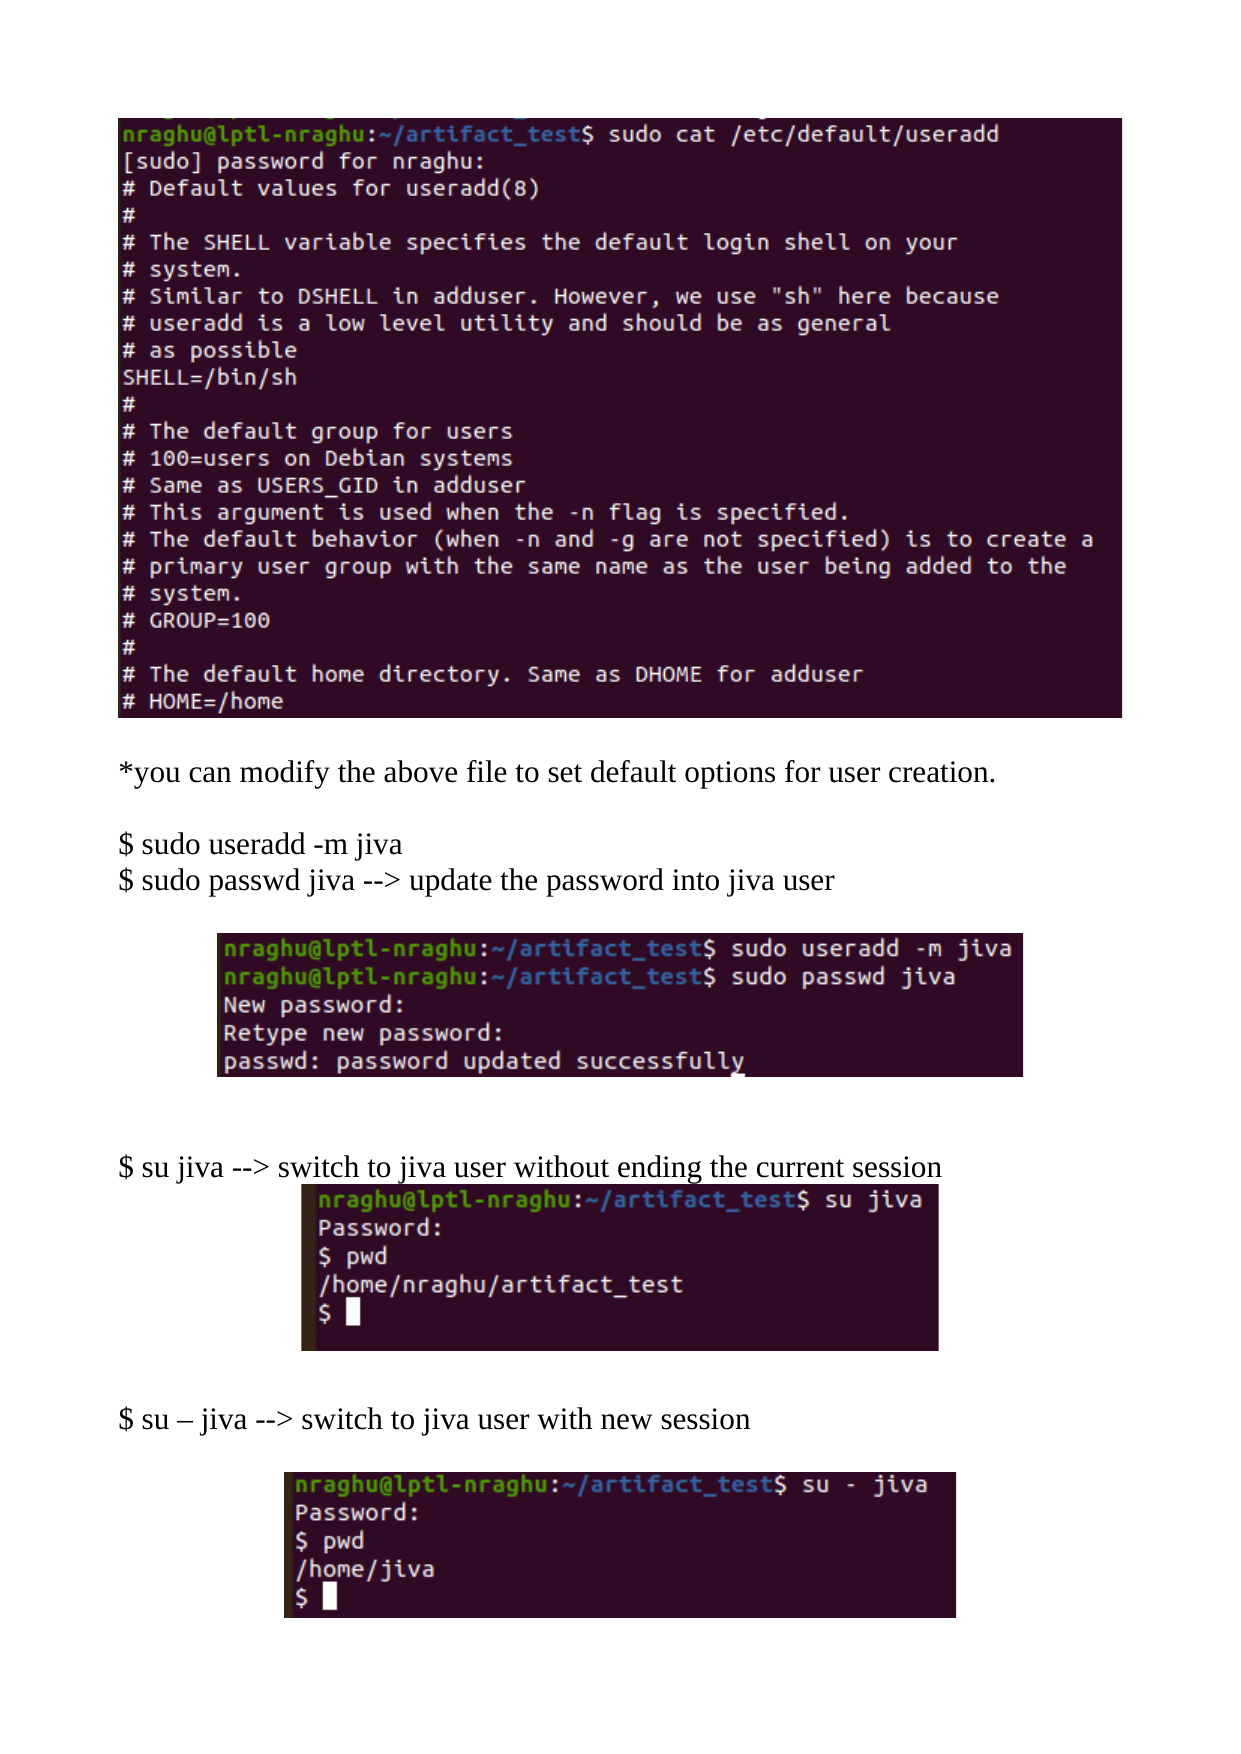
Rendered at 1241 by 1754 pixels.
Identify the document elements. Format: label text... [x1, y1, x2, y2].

text *you can modify the above file to set default options for user creation. [118, 753, 1122, 789]
picture [217, 933, 1024, 1077]
text $ su jiva --> switch to jiva user without ending the current session [118, 1149, 1122, 1185]
text $ sudo passwd jiva --> update the password into jiva user [118, 861, 1122, 897]
picture [284, 1472, 957, 1618]
picture [118, 118, 1123, 718]
text $ su – jiva --> switch to jiva user with new session [118, 1400, 1122, 1436]
picture [301, 1184, 939, 1351]
text $ sudo useradd -m jiva [118, 825, 1122, 861]
